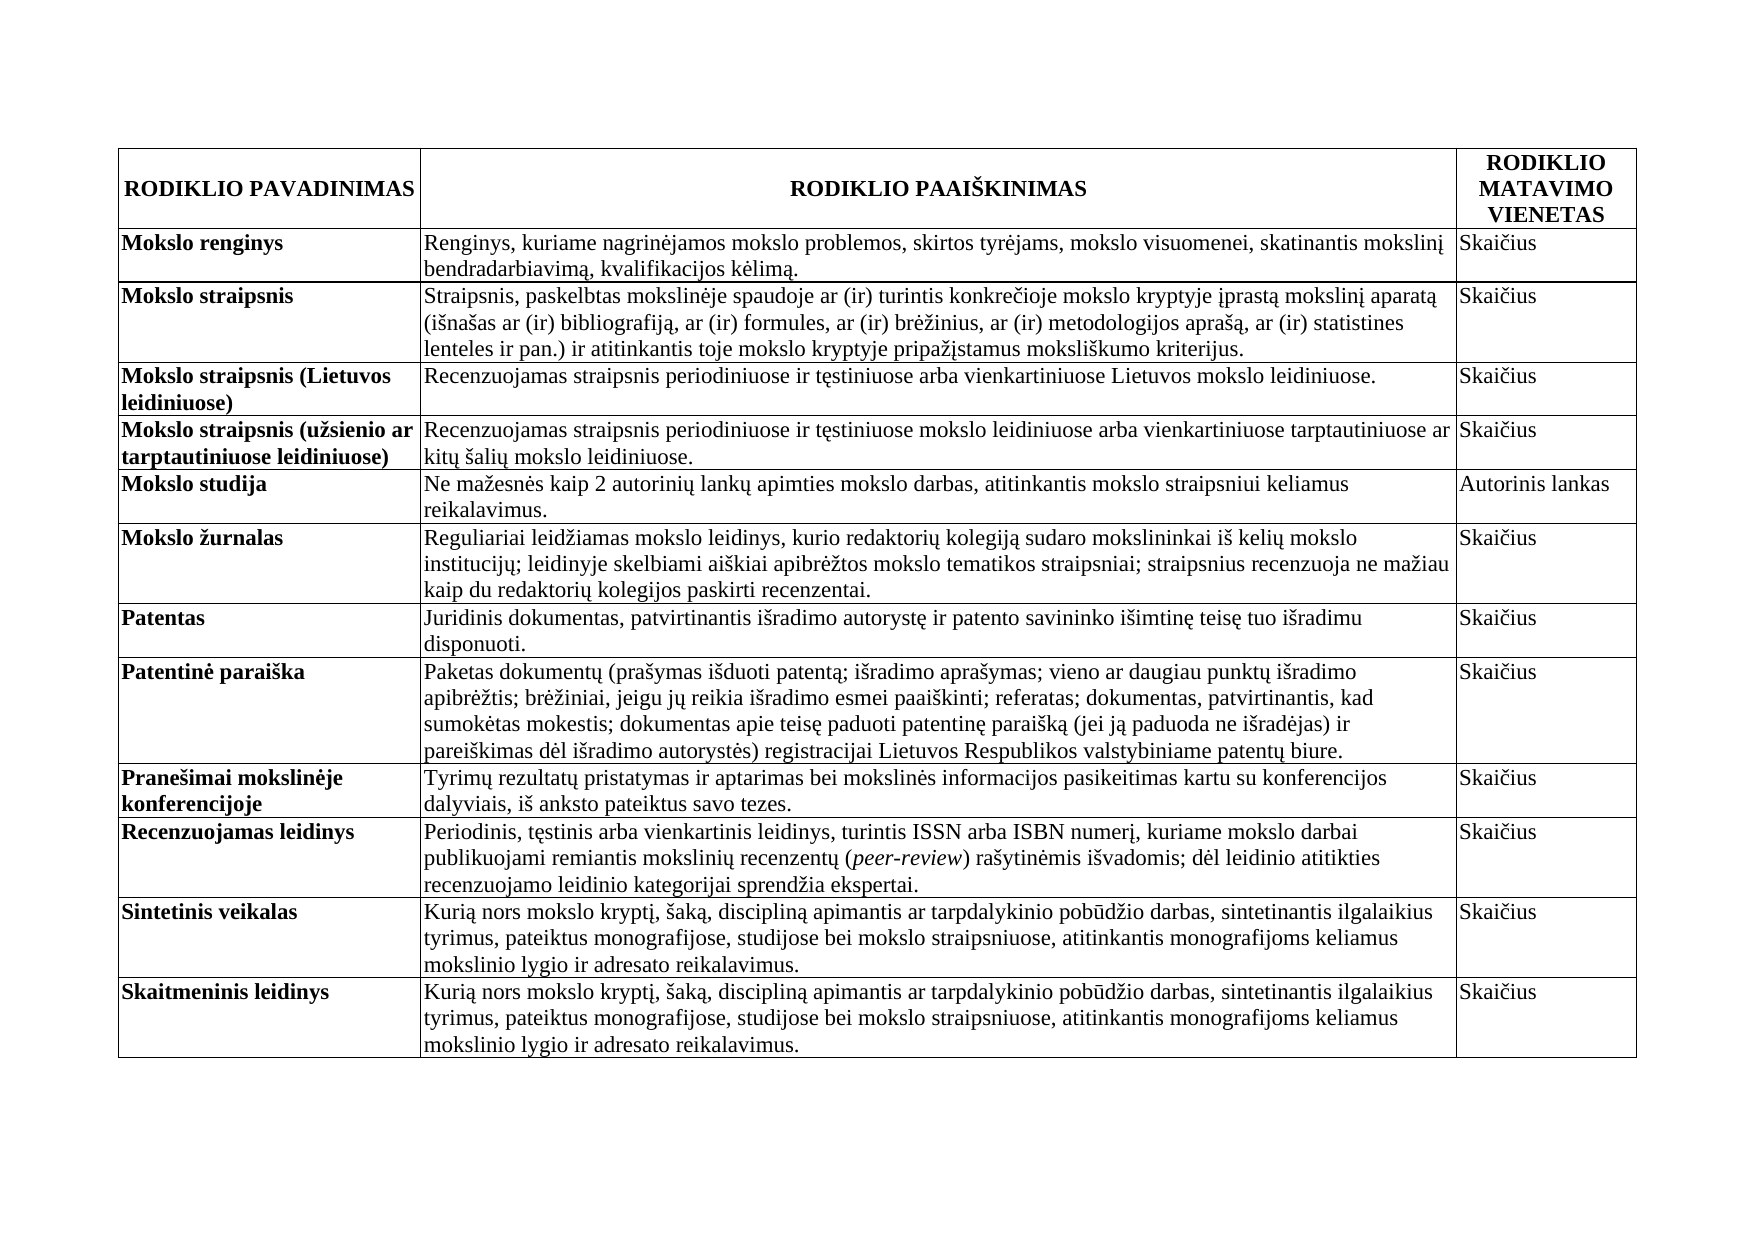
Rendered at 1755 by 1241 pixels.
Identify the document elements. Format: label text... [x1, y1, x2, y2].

table_header RODIKLIO PAAIŠKINIMAS [421, 149, 1456, 228]
table_cell Sintetinis veikalas [119, 898, 420, 977]
table_cell Recenzuojamas leidinys [119, 818, 420, 897]
table_cell Skaičius [1457, 898, 1636, 977]
table_cell Mokslo studija [119, 470, 420, 523]
table_cell Paketas dokumentų (prašymas išduoti patentą; išradimo aprašymas; vieno ar daugiau punktų išradimo apibrėžtis; brėžiniai, jeigu jų reikia išradimo esmei paaiškinti; referatas; dokumentas, patvirtinantis, kad sumokėtas mokestis; dokumentas apie teisę paduoti patentinę paraišką (jei ją paduoda ne išradėjas) ir pareiškimas dėl išradimo autorystės) registracijai Lietuvos Respublikos valstybiniame patentų biure. [421, 658, 1456, 763]
table_cell Mokslo renginys [119, 229, 420, 281]
table_cell Skaičius [1457, 978, 1636, 1057]
table_cell Patentas [119, 604, 420, 657]
table_cell Mokslo žurnalas [119, 524, 420, 603]
table_cell Skaičius [1457, 363, 1636, 415]
table_cell Skaičius [1457, 604, 1636, 657]
table_cell Skaitmeninis leidinys [119, 978, 420, 1057]
table_cell Patentinė paraiška [119, 658, 420, 763]
table_header RODIKLIO MATAVIMO VIENETAS [1457, 149, 1636, 228]
table_cell Recenzuojamas straipsnis periodiniuose ir tęstiniuose mokslo leidiniuose arba vienkartiniuose tarptautiniuose ar kitų šalių mokslo leidiniuose. [421, 416, 1456, 469]
table_cell Kurią nors mokslo kryptį, šaką, discipliną apimantis ar tarpdalykinio pobūdžio darbas, sintetinantis ilgalaikius tyrimus, pateiktus monografijose, studijose bei mokslo straipsniuose, atitinkantis monografijoms keliamus mokslinio lygio ir adresato reikalavimus. [421, 898, 1456, 977]
table_cell Mokslo straipsnis (užsienio ar tarptautiniuose leidiniuose) [119, 416, 420, 469]
table_cell Ne mažesnės kaip 2 autorinių lankų apimties mokslo darbas, atitinkantis mokslo straipsniui keliamus reikalavimus. [421, 470, 1456, 523]
table_cell Kurią nors mokslo kryptį, šaką, discipliną apimantis ar tarpdalykinio pobūdžio darbas, sintetinantis ilgalaikius tyrimus, pateiktus monografijose, studijose bei mokslo straipsniuose, atitinkantis monografijoms keliamus mokslinio lygio ir adresato reikalavimus. [421, 978, 1456, 1057]
table_cell Skaičius [1457, 229, 1636, 281]
table_cell Skaičius [1457, 416, 1636, 469]
table_cell Tyrimų rezultatų pristatymas ir aptarimas bei mokslinės informacijos pasikeitimas kartu su konferencijos dalyviais, iš anksto pateiktus savo tezes. [421, 764, 1456, 817]
table_header RODIKLIO PAVADINIMAS [119, 149, 420, 228]
table_cell Recenzuojamas straipsnis periodiniuose ir tęstiniuose arba vienkartiniuose Lietuvos mokslo leidiniuose. [421, 363, 1456, 415]
table_cell Renginys, kuriame nagrinėjamos mokslo problemos, skirtos tyrėjams, mokslo visuomenei, skatinantis mokslinį bendradarbiavimą, kvalifikacijos kėlimą. [421, 229, 1456, 281]
table_cell Skaičius [1457, 524, 1636, 603]
table_cell Mokslo straipsnis [119, 283, 420, 362]
table_cell Pranešimai mokslinėje konferencijoje [119, 764, 420, 817]
table_cell Periodinis, tęstinis arba vienkartinis leidinys, turintis ISSN arba ISBN numerį, kuriame mokslo darbai publikuojami remiantis mokslinių recenzentų (peer-review) rašytinėmis išvadomis; dėl leidinio atitikties recenzuojamo leidinio kategorijai sprendžia ekspertai. [421, 818, 1456, 897]
table_cell Mokslo straipsnis (Lietuvos leidiniuose) [119, 363, 420, 415]
table_cell Skaičius [1457, 764, 1636, 817]
table_cell Skaičius [1457, 818, 1636, 897]
table_cell Skaičius [1457, 658, 1636, 763]
table_cell Autorinis lankas [1457, 470, 1636, 523]
table_cell Skaičius [1457, 283, 1636, 362]
table_cell Juridinis dokumentas, patvirtinantis išradimo autorystę ir patento savininko išimtinę teisę tuo išradimu disponuoti. [421, 604, 1456, 657]
table_cell Straipsnis, paskelbtas mokslinėje spaudoje ar (ir) turintis konkrečioje mokslo kryptyje įprastą mokslinį aparatą (išnašas ar (ir) bibliografiją, ar (ir) formules, ar (ir) brėžinius, ar (ir) metodologijos aprašą, ar (ir) statistines lenteles ir pan.) ir atitinkantis toje mokslo kryptyje pripažįstamus moksliškumo kriterijus. [421, 283, 1456, 362]
table_cell Reguliariai leidžiamas mokslo leidinys, kurio redaktorių kolegiją sudaro mokslininkai iš kelių mokslo institucijų; leidinyje skelbiami aiškiai apibrėžtos mokslo tematikos straipsniai; straipsnius recenzuoja ne mažiau kaip du redaktorių kolegijos paskirti recenzentai. [421, 524, 1456, 603]
